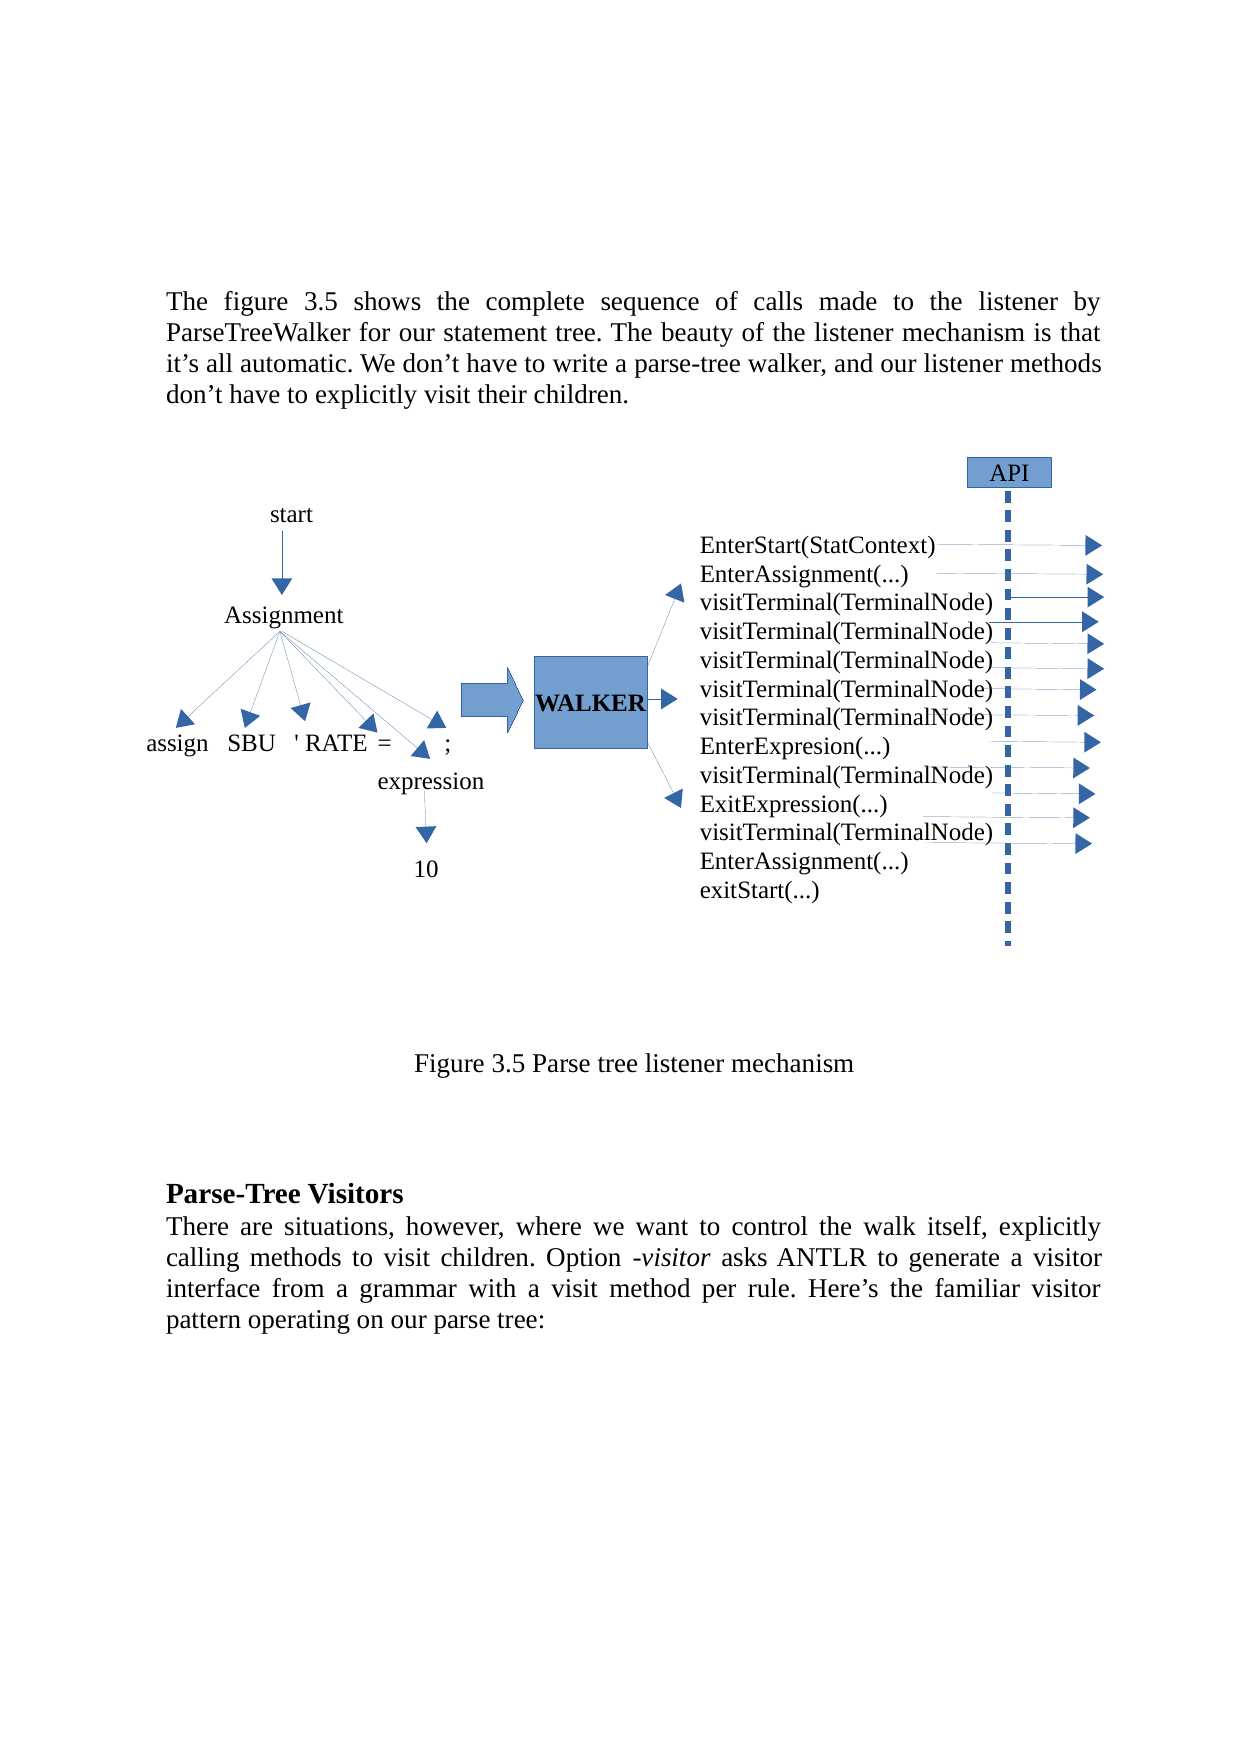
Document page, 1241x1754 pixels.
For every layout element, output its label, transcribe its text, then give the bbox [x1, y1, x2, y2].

text Parse-Tree Visitors [166, 1176, 1103, 1210]
text There are situations, however, where we want to control the walk itself, explicitly calling methods to visit children. Option -visitor asks ANTLR to generate a visitor interface from a grammar with a visit method per rule. Here’s the familiar visitor pattern operating on our parse tree: [166, 1210, 1103, 1334]
text The figure 3.5 shows the complete sequence of calls made to the listener by ParseTreeWalker for our statement tree. The beauty of the listener mechanism is that it’s all automatic. We don’t have to write a parse-tree walker, and our listener methods don’t have to explicitly visit their children. [166, 285, 1103, 409]
text Figure 3.5 Parse tree listener mechanism [166, 440, 1103, 1078]
